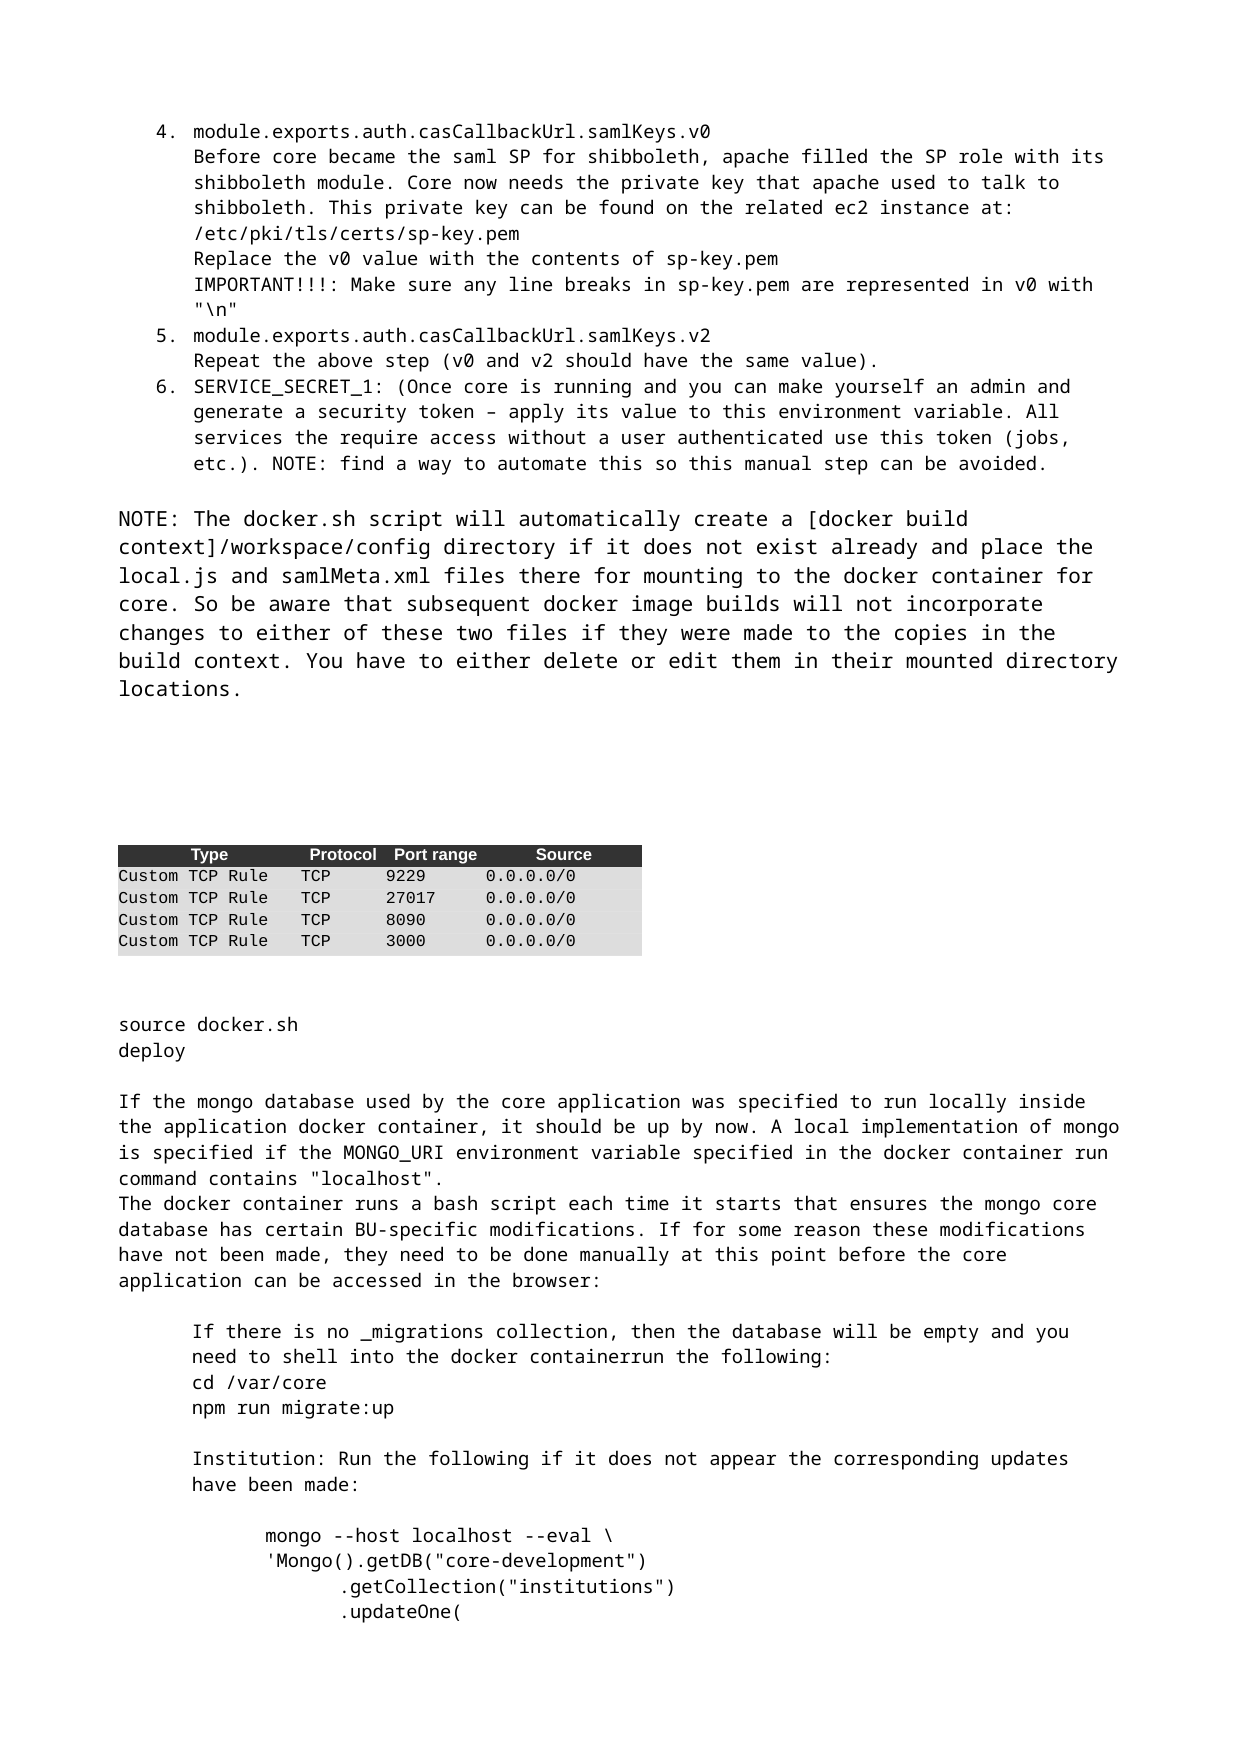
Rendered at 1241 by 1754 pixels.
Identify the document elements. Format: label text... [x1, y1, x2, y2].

text NOTE: The docker.sh script will automatically create a [docker build context]/workspace/config directory if it does not exist already and place the local.js and samlMeta.xml files there for mounting to the docker container for core. So be aware that subsequent docker image builds will not incorporate changes to either of these two files if they were made to the copies in the build context. You have to either delete or edit them in their mounted directory locations. [118, 504, 1122, 703]
text deploy [118, 1037, 1122, 1063]
text source docker.sh [118, 1012, 1122, 1037]
text mongo --host localhost --eval \ [192, 1522, 1122, 1548]
text Institution: Run the following if it does not appear the corresponding updates have been made: [192, 1446, 1122, 1497]
text .updateOne( [265, 1599, 1122, 1624]
text npm run migrate:up [192, 1394, 1122, 1420]
text If the mongo database used by the core application was specified to run locally inside the application docker container, it should be up by now. A local implementation of mongo is specified if the MONGO_URI environment variable specified in the docker container run command contains "localhost". [118, 1088, 1122, 1190]
list module.exports.auth.casCallbackUrl.samlKeys.v2 Repeat the above step (v0 and v2 should have the same value). [156, 322, 1122, 373]
text 'Mongo().getDB("core-development") [265, 1548, 1122, 1573]
text cd /var/core [192, 1369, 1122, 1394]
text If there is no _migrations collection, then the database will be empty and you need to shell into the docker containerrun the following: [192, 1318, 1122, 1369]
text The docker container runs a bash script each time it starts that ensures the mongo core database has certain BU-specific modifications. If for some reason these modifications have not been made, they need to be done manually at this point before the core application can be accessed in the browser: [118, 1190, 1122, 1292]
list SERVICE_SECRET_1: (Once core is running and you can make yourself an admin and generate a security token – apply its value to this environment variable. All services the require access without a user authenticated use this token (jobs, etc.). NOTE: find a way to automate this so this manual step can be avoided. [156, 373, 1122, 475]
list module.exports.auth.casCallbackUrl.samlKeys.v0 Before core became the saml SP for shibboleth, apache filled the SP role with its shibboleth module. Core now needs the private key that apache used to talk to shibboleth. This private key can be found on the related ec2 instance at: /etc/pki/tls/certs/sp-key.pem Replace the v0 value with the contents of sp-key.pem IMPORTANT!!!: Make sure any line breaks in sp-key.pem are represented in v0 with "\n" [156, 118, 1122, 322]
text .getCollection("institutions") [265, 1573, 1122, 1599]
